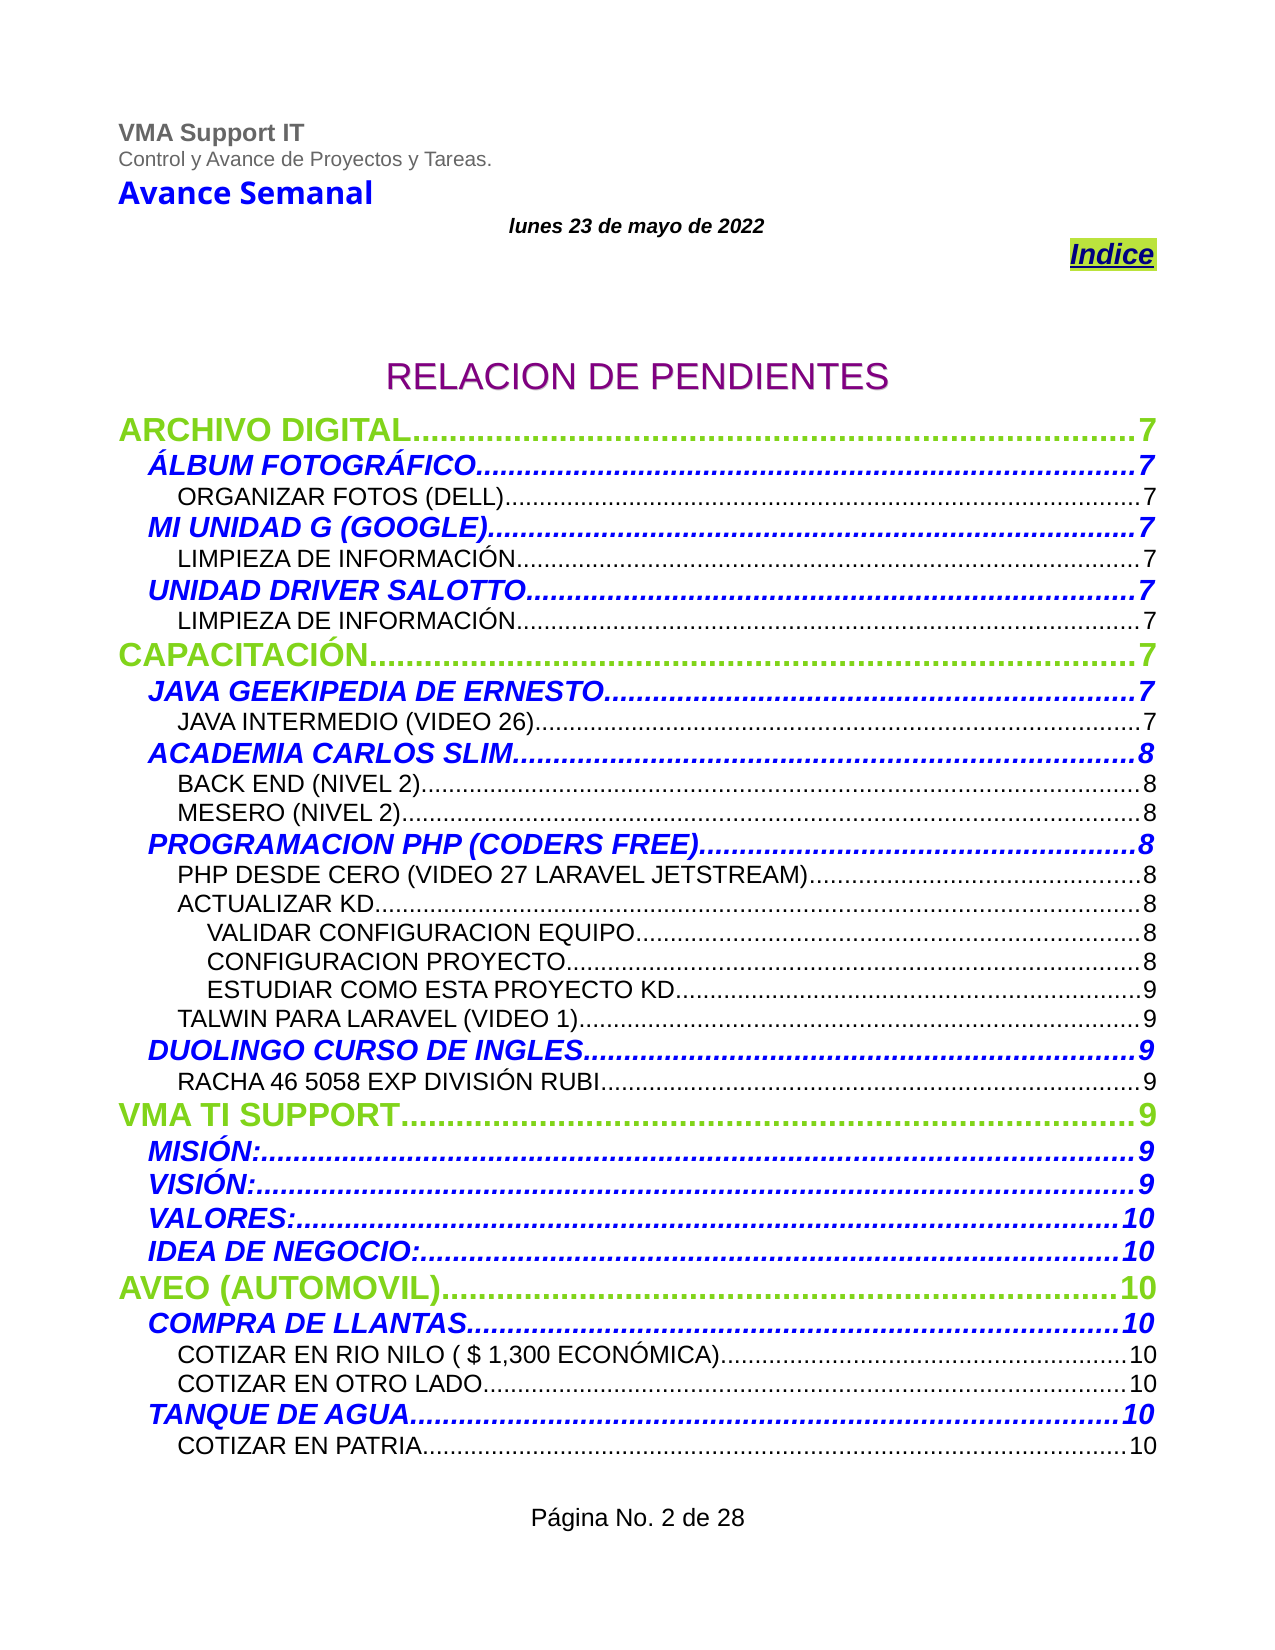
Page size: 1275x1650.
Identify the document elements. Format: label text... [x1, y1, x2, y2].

text VALIDAR CONFIGURACION EQUIPO 8 [207, 918, 1157, 947]
text RACHA 46 5058 EXP DIVISIÓN RUBI 9 [177, 1066, 1157, 1095]
text TALWIN PARA LARAVEL (VIDEO 1) 9 [177, 1004, 1157, 1033]
text ARCHIVO DIGITAL 7 [118, 410, 1157, 448]
text DUOLINGO CURSO DE INGLES 9 [148, 1033, 1157, 1066]
text COTIZAR EN RIO NILO ( $ 1,300 económica) 10 [177, 1340, 1157, 1368]
text MESERO (NIVEL 2) 8 [177, 798, 1157, 827]
text VISIÓN: 9 [148, 1167, 1157, 1201]
text IDEA DE NEGOCIO: 10 [148, 1234, 1157, 1268]
text CONFIGURACION PROYECTO 8 [207, 947, 1157, 975]
text TANQUE DE AGUA 10 [148, 1397, 1157, 1431]
text PROGRAMACION PHP (CODERS FREE) 8 [148, 827, 1157, 860]
text JAVA GEEKIPEDIA DE ERNESTO 7 [148, 673, 1157, 707]
text PHP DESDE CERO (VIDEO 27 LARAVEL JETSTREAM) 8 [177, 860, 1157, 889]
text vma TI SUPPORT 9 [118, 1095, 1157, 1134]
text BACK END (NIVEL 2) 8 [177, 769, 1157, 798]
text CAPACITACIÓN 7 [118, 635, 1157, 673]
text COTIZAR EN PATRIA 10 [177, 1431, 1157, 1459]
text LIMPIEZA DE INFORMACIÓN 7 [177, 606, 1157, 635]
text ÁLBUM FOTOGRÁFICO. 7 [148, 448, 1157, 482]
text ACADEMIA CARLOS SLIM 8 [148, 736, 1157, 769]
text COTIZAR EN OTRO LADO 10 [177, 1368, 1157, 1397]
text VALORES: 10 [148, 1201, 1157, 1234]
text MISIÓN: 9 [148, 1134, 1157, 1167]
text ESTUDIAR COMO ESTA PROYECTO KD 9 [207, 975, 1157, 1004]
text LIMPIEZA DE INFORMACIÓN 7 [177, 544, 1157, 573]
text UNIDAD DRIVER SALOTTO 7 [148, 573, 1157, 606]
text JAVA INTERMEDIO (VIDEO 26) 7 [177, 707, 1157, 736]
text Actualizar KD. 8 [177, 889, 1157, 918]
text ORGANIZAR FOTOS (DELL) 7 [177, 482, 1157, 511]
text AVEO (Automovil) 10 [118, 1268, 1157, 1306]
subtitle RELACION DE PENDIENTES [118, 354, 1157, 397]
text COMPRA DE LLANTAS 10 [148, 1306, 1157, 1340]
text MI UNIDAD G (GOOGLE) 7 [148, 511, 1157, 544]
